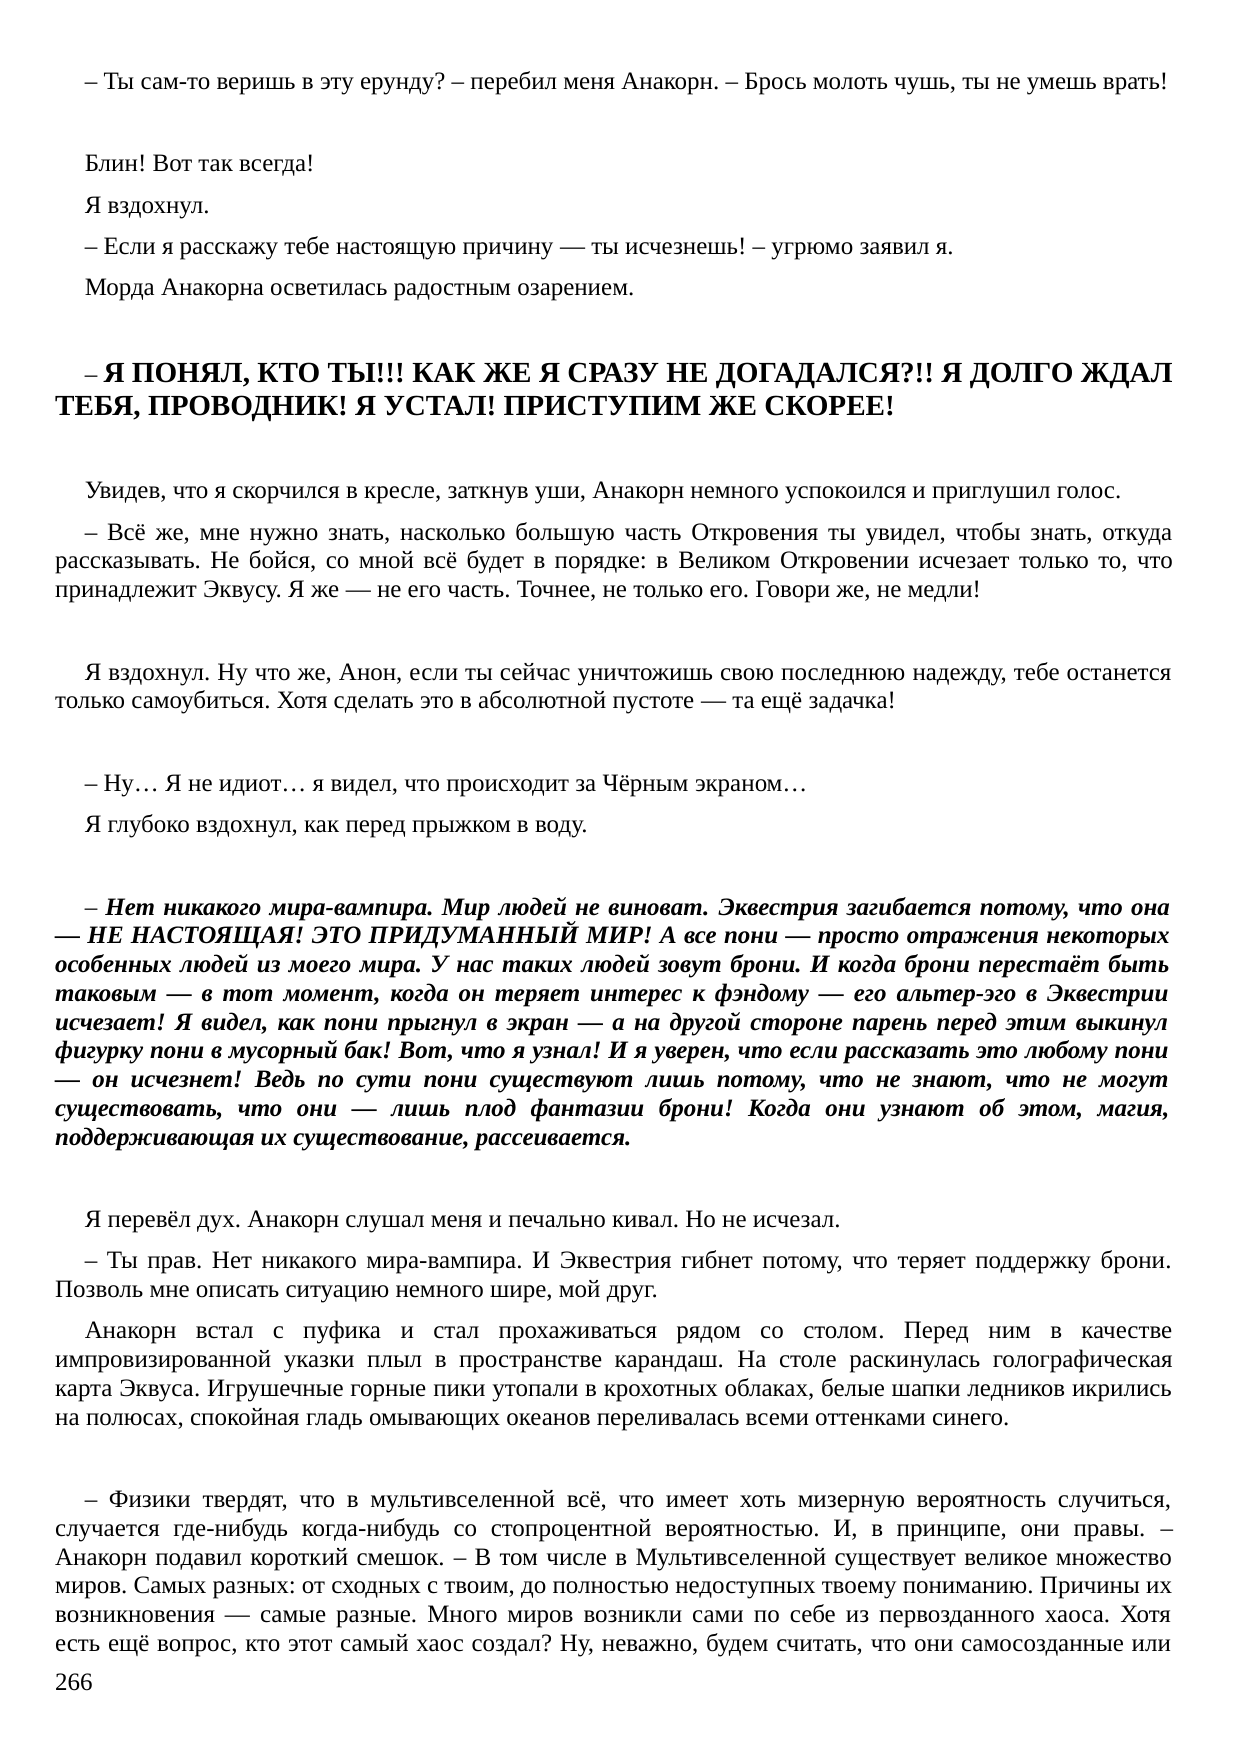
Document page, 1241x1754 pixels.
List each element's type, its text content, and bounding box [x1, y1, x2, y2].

text Я вздохнул. Ну что же, Анон, если ты сейчас уничтожишь свою последнюю надежду, тебе останется только самоубиться. Хотя сделать это в абсолютной пустоте — та ещё задачка! [55, 657, 1173, 714]
text – Если я расскажу тебе настоящую причину — ты исчезнешь! – угрюмо заявил я. [55, 231, 1173, 260]
text – Физики твердят, что в мультивселенной всё, что имеет хоть мизерную вероятность случиться, случается где-нибудь когда-нибудь со стопроцентной вероятностью. И, в принципе, они правы. – Анакорн подавил короткий смешок. – В том числе в Мультивселенной существует великое множество миров. Самых разных: от сходных с твоим, до полностью недоступных твоему пониманию. Причины их возникновения — самые разные. Много миров возникли сами по себе из первозданного хаоса. Хотя есть ещё вопрос, кто этот самый хаос создал? Ну, неважно, будем считать, что они самосозданные или [55, 1484, 1173, 1657]
text – Ну… Я не идиот… я видел, что происходит за Чёрным экраном… [55, 768, 1173, 797]
text Анакорн встал с пуфика и стал прохаживаться рядом со столом. Перед ним в качестве импровизированной указки плыл в пространстве карандаш. На столе раскинулась голографическая карта Эквуса. Игрушечные горные пики утопали в крохотных облаках, белые шапки ледников икрились на полюсах, спокойная гладь омывающих океанов переливалась всеми оттенками синего. [55, 1316, 1173, 1431]
text Увидев, что я скорчился в кресле, заткнув уши, Анакорн немного успокоился и приглушил голос. [55, 476, 1173, 504]
text – Нет никакого мира-вампира. Мир людей не виноват. Эквестрия загибается потому, что она — НЕ НАСТОЯЩАЯ! ЭТО ПРИДУМАННЫЙ МИР! А все пони — просто отражения некоторых особенных людей из моего мира. У нас таких людей зовут брони. И когда брони перестаёт быть таковым — в тот момент, когда он теряет интерес к фэндому — его альтер-эго в Эквестрии исчезает! Я видел, как пони прыгнул в экран — а на другой стороне парень перед этим выкинул фигурку пони в мусорный бак! Вот, что я узнал! И я уверен, что если рассказать это любому пони — он исчезнет! Ведь по сути пони существуют лишь потому, что не знают, что не могут существовать, что они — лишь плод фантазии брони! Когда они узнают об этом, магия, поддерживающая их существование, рассеивается. [55, 892, 1173, 1151]
text – Всё же, мне нужно знать, насколько большую часть Откровения ты увидел, чтобы знать, откуда рассказывать. Не бойся, со мной всё будет в порядке: в Великом Откровении исчезает только то, что принадлежит Эквусу. Я же — не его часть. Точнее, не только его. Говори же, не медли! [55, 517, 1173, 603]
text Я глубоко вздохнул, как перед прыжком в воду. [55, 809, 1173, 838]
text Морда Анакорна осветилась радостным озарением. [55, 272, 1173, 301]
text – Ты сам-то веришь в эту ерунду? – перебил меня Анакорн. – Брось молоть чушь, ты не умешь врать! [55, 66, 1173, 95]
text Я перевёл дух. Анакорн слушал меня и печально кивал. Но не исчезал. [55, 1204, 1173, 1233]
text Я вздохнул. [55, 190, 1173, 218]
text – Я ПОНЯЛ, КТО ТЫ!!! КАК ЖЕ Я СРАЗУ НЕ ДОГАДАЛСЯ?!! Я ДОЛГО ЖДАЛ ТЕБЯ, ПРОВОДНИК! Я УСТАЛ! ПРИСТУПИМ ЖЕ СКОРЕЕ! [55, 355, 1173, 422]
text – Ты прав. Нет никакого мира-вампира. И Эквестрия гибнет потому, что теряет поддержку брони. Позволь мне описать ситуацию немного шире, мой друг. [55, 1246, 1173, 1303]
text Блин! Вот так всегда! [55, 148, 1173, 177]
